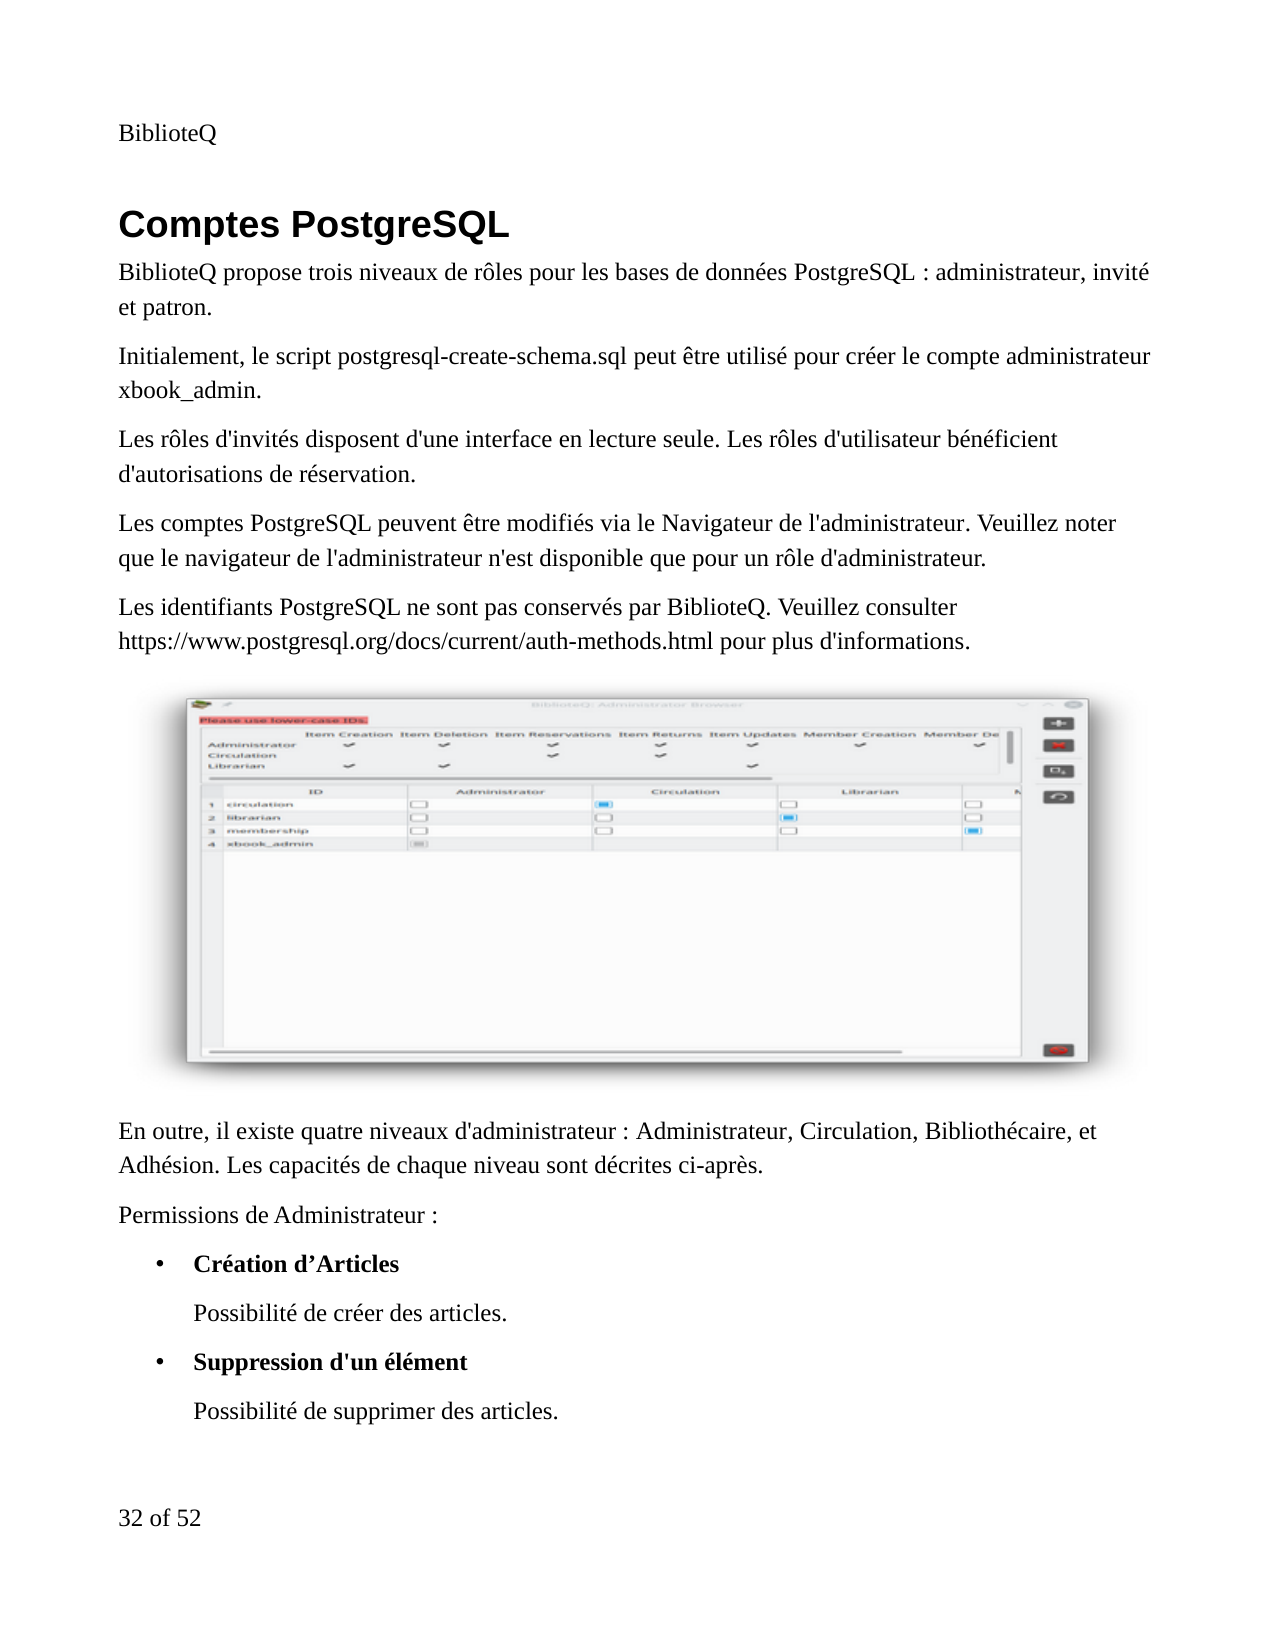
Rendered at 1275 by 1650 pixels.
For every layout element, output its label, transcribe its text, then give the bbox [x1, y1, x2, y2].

text Les identifiants PostgreSQL ne sont pas conservés par BiblioteQ. Veuillez consulter https://www.postgresql.org/docs/current/auth-methods.html pour plus d'informations. [118, 592, 1157, 655]
list Possibilité de supprimer des articles. [156, 1396, 1157, 1425]
text En outre, il existe quatre niveaux d'administrateur : Administrateur, Circulation, Bibliothécaire, et Adhésion. Les capacités de chaque niveau sont décrites ci-après. [118, 1116, 1157, 1179]
picture [118, 675, 1157, 1096]
text Permissions de Administrateur : [118, 1200, 1157, 1228]
text BiblioteQ propose trois niveaux de rôles pour les bases de données PostgreSQL : administrateur, invité et patron. [118, 257, 1157, 321]
list Création d’Articles [156, 1249, 1157, 1277]
text Les rôles d'invités disposent d'une interface en lecture seule. Les rôles d'utilisateur bénéficient d'autorisations de réservation. [118, 424, 1157, 488]
list Suppression d'un élément [156, 1347, 1157, 1376]
text Les comptes PostgreSQL peuvent être modifiés via le Navigateur de l'administrateur. Veuillez noter que le navigateur de l'administrateur n'est disponible que pour un rôle d'administrateur. [118, 508, 1157, 571]
list Possibilité de créer des articles. [156, 1298, 1157, 1327]
subtitle Comptes PostgreSQL [118, 201, 1157, 245]
text Initialement, le script postgresql-create-schema.sql peut être utilisé pour créer le compte administrateur xbook_admin. [118, 341, 1157, 404]
